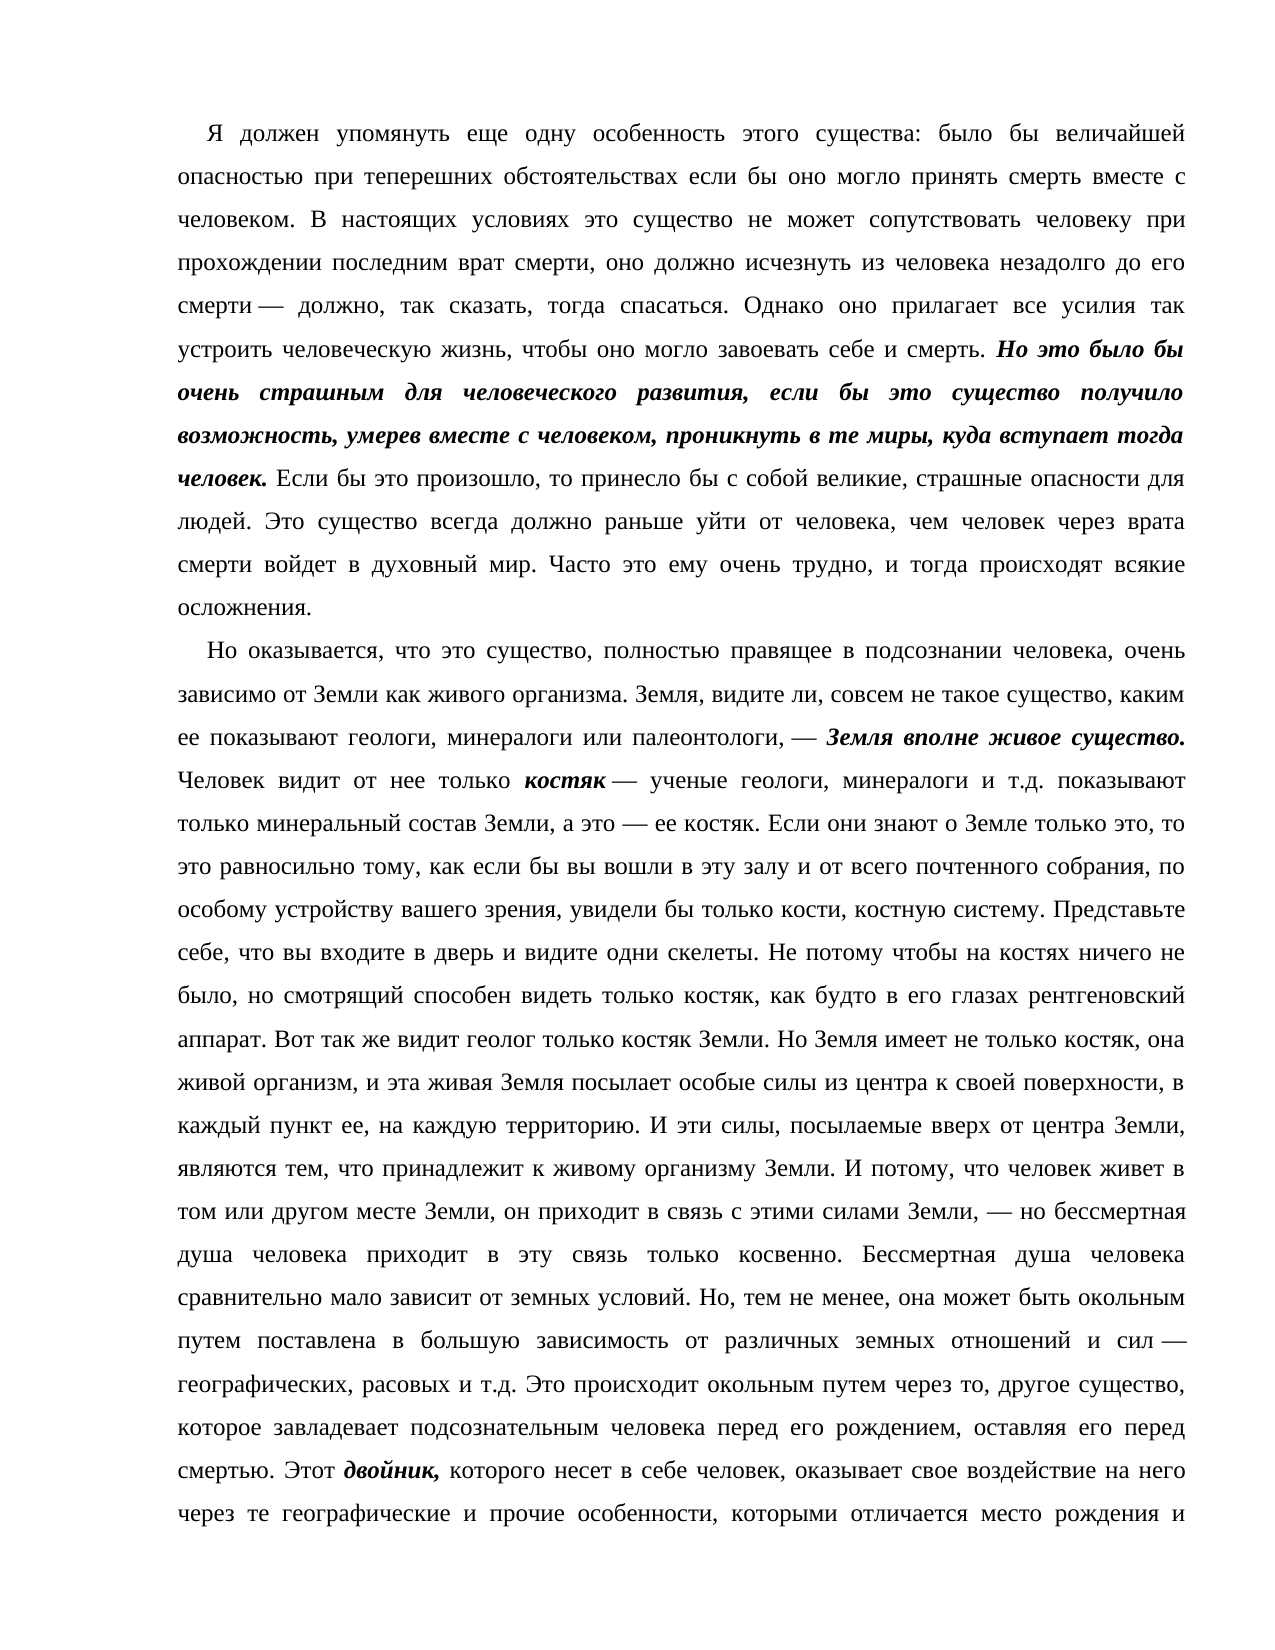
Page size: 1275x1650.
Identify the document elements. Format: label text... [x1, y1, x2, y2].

text Но оказывается, что это существо, полностью правящее в подсознании человека, очень зависимо от Земли как живого организма. Земля, видите ли, совсем не такое существо, каким ее показывают геологи, минералоги или палеонтологи, — Земля вполне живое существо. Человек видит от нее только костяк — ученые геологи, минералоги и т.д. показывают только минеральный состав Земли, а это — ее костяк. Если они знают о Земле только это, то это равносильно тому, как если бы вы вошли в эту залу и от всего почтенного собрания, по особому устройству вашего зрения, увидели бы только кости, костную систему. Представьте себе, что вы входите в дверь и видите одни скелеты. Не потому чтобы на костях ничего не было, но смотрящий способен видеть только костяк, как будто в его глазах рентгеновский аппарат. Вот так же видит геолог только костяк Земли. Но Земля имеет не только костяк, она живой организм, и эта живая Земля посылает особые силы из центра к своей поверхности, в каждый пункт ее, на каждую территорию. И эти силы, посылаемые вверх от центра Земли, являются тем, что принадлежит к живому организму Земли. И потому, что человек живет в том или другом месте Земли, он приходит в связь с этими силами Земли, — но бессмертная душа человека приходит в эту связь только косвенно. Бессмертная душа человека сравнительно мало зависит от земных условий. Но, тем не менее, она может быть окольным путем поставлена в большую зависимость от различных земных отношений и сил — географических, расовых и т.д. Это происходит окольным путем через то, другое существо, которое завладевает подсознательным человека перед его рождением, оставляя его перед смертью. Этот двойник, которого несет в себе человек, оказывает свое воздействие на него через те географические и прочие особенности, которыми отличается место рождения и [177, 636, 1186, 1527]
text Я должен упомянуть еще одну особенность этого существа: было бы величайшей опасностью при теперешних обстоятельствах если бы оно могло принять смерть вместе с человеком. В настоящих условиях это существо не может сопутствовать человеку при прохождении последним врат смерти, оно должно исчезнуть из человека незадолго до его смерти — должно, так сказать, тогда спасаться. Однако оно прилагает все усилия так устроить человеческую жизнь, чтобы оно могло завоевать себе и смерть. Но это было бы очень страшным для человеческого развития, если бы это существо получило возможность, умерев вместе с человеком, проникнуть в те миры, куда вступает тогда человек. Если бы это произошло, то принесло бы с собой великие, страшные опасности для людей. Это существо всегда должно раньше уйти от человека, чем человек через врата смерти войдет в духовный мир. Часто это ему очень трудно, и тогда происходят всякие осложнения. [177, 118, 1186, 621]
